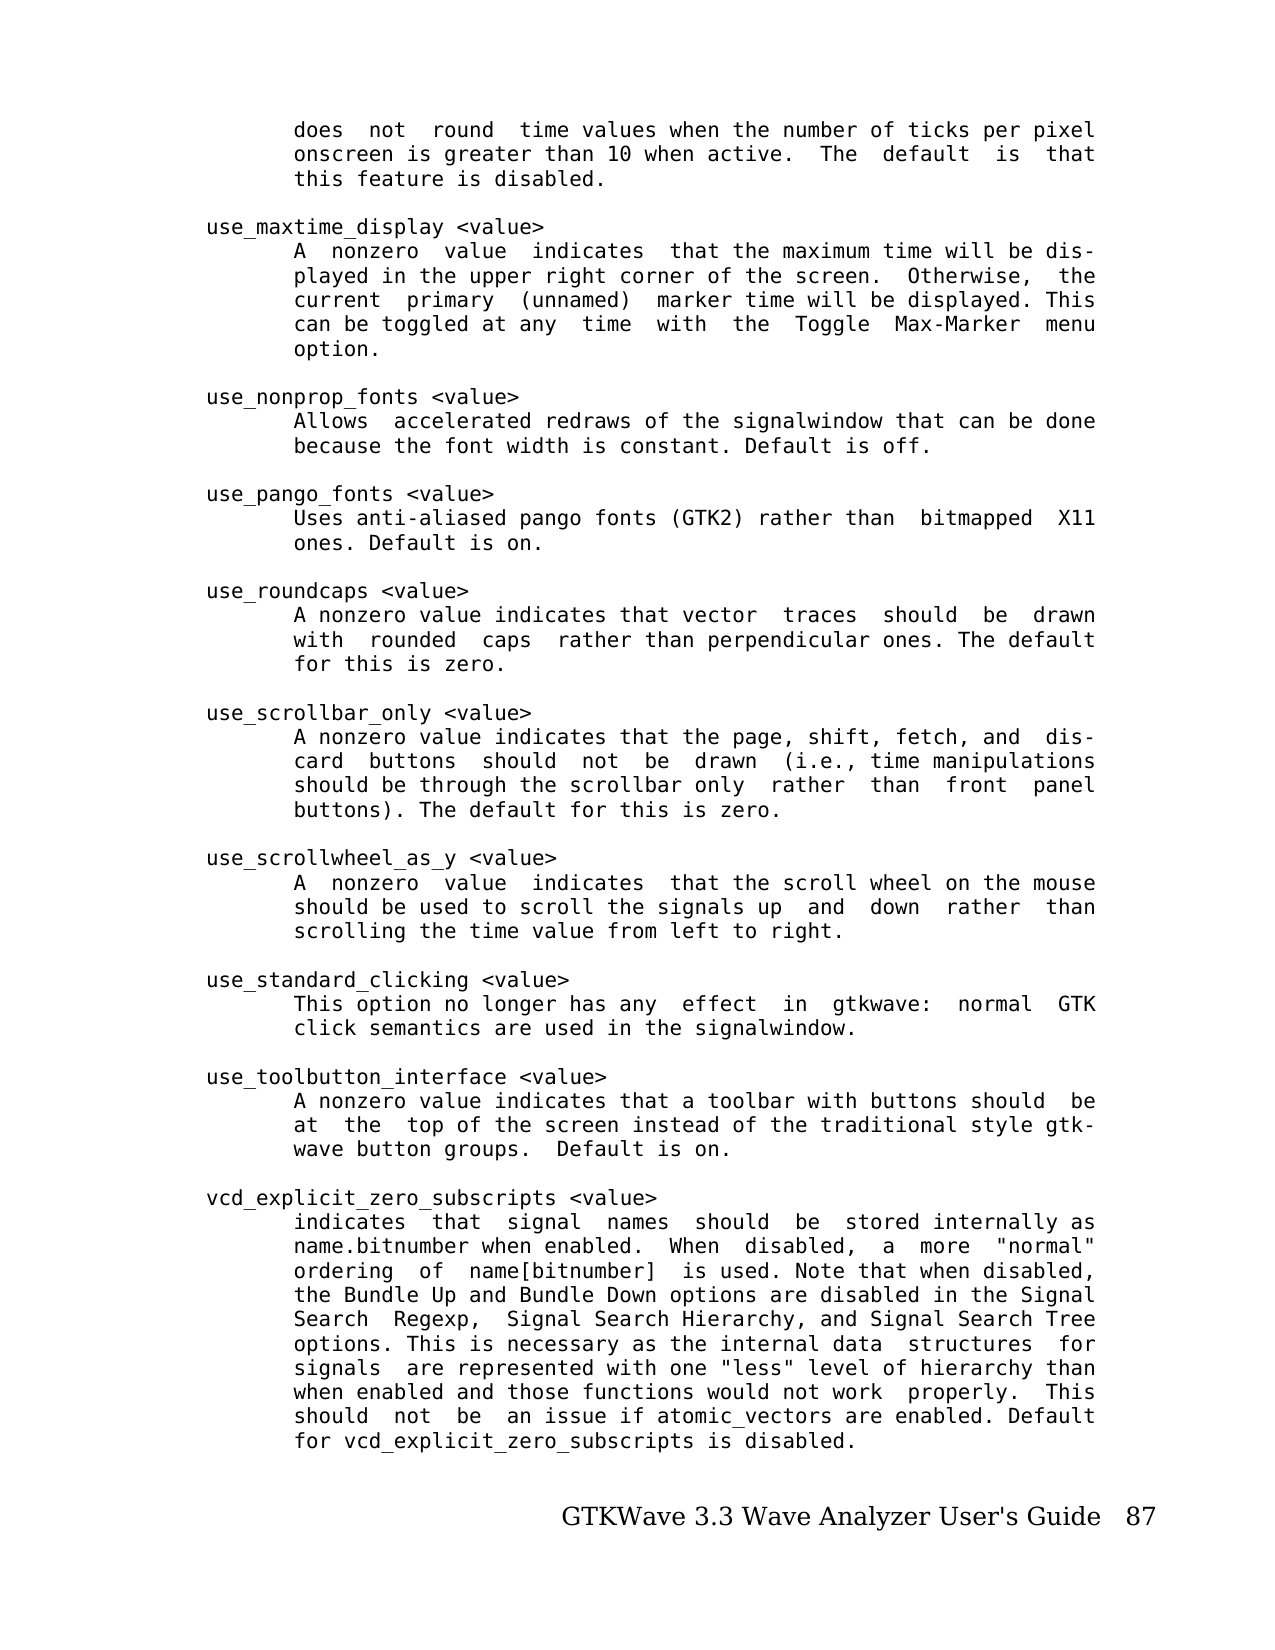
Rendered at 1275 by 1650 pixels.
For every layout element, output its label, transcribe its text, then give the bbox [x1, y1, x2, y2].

text played in the upper right corner of the screen. Otherwise, the [118, 264, 1157, 288]
text with rounded caps rather than perpendicular ones. The default [118, 628, 1157, 652]
text ordering of name[bitnumber] is used. Note that when disabled, [118, 1259, 1157, 1283]
text name.bitnumber when enabled. When disabled, a more "normal" [118, 1234, 1157, 1259]
text because the font width is constant. Default is off. [118, 434, 1157, 458]
text this feature is disabled. [118, 167, 1157, 191]
text onscreen is greater than 10 when active. The default is that [118, 142, 1157, 167]
text Uses anti-aliased pango fonts (GTK2) rather than bitmapped X11 [118, 506, 1157, 531]
text use_nonprop_fonts <value> [118, 385, 1157, 409]
text should be used to scroll the signals up and down rather than [118, 895, 1157, 919]
text signals are represented with one "less" level of hierarchy than [118, 1356, 1157, 1380]
text option. [118, 337, 1157, 361]
text use_pango_fonts <value> [118, 482, 1157, 506]
text card buttons should not be drawn (i.e., time manipulations [118, 749, 1157, 773]
text does not round time values when the number of ticks per pixel [118, 118, 1157, 142]
text vcd_explicit_zero_subscripts <value> [118, 1186, 1157, 1210]
text A nonzero value indicates that a toolbar with buttons should be [118, 1089, 1157, 1113]
text options. This is necessary as the internal data structures for [118, 1332, 1157, 1356]
text when enabled and those functions would not work properly. This [118, 1380, 1157, 1404]
text should not be an issue if atomic_vectors are enabled. Default [118, 1404, 1157, 1429]
text A nonzero value indicates that the page, shift, fetch, and dis- [118, 725, 1157, 749]
text click semantics are used in the signalwindow. [118, 1016, 1157, 1040]
text the Bundle Up and Bundle Down options are disabled in the Signal [118, 1283, 1157, 1307]
text use_toolbutton_interface <value> [118, 1065, 1157, 1089]
text can be toggled at any time with the Toggle Max-Marker menu [118, 312, 1157, 337]
text should be through the scrollbar only rather than front panel [118, 773, 1157, 798]
text wave button groups. Default is on. [118, 1137, 1157, 1162]
text scrolling the time value from left to right. [118, 919, 1157, 943]
text This option no longer has any effect in gtkwave: normal GTK [118, 992, 1157, 1016]
text use_maxtime_display <value> [118, 215, 1157, 239]
text buttons). The default for this is zero. [118, 798, 1157, 822]
text use_standard_clicking <value> [118, 968, 1157, 992]
text A nonzero value indicates that the scroll wheel on the mouse [118, 871, 1157, 895]
text Allows accelerated redraws of the signalwindow that can be done [118, 409, 1157, 434]
text for vcd_explicit_zero_subscripts is disabled. [118, 1429, 1157, 1453]
text A nonzero value indicates that vector traces should be drawn [118, 603, 1157, 628]
text indicates that signal names should be stored internally as [118, 1210, 1157, 1234]
text use_roundcaps <value> [118, 579, 1157, 603]
text use_scrollwheel_as_y <value> [118, 846, 1157, 871]
text Search Regexp, Signal Search Hierarchy, and Signal Search Tree [118, 1307, 1157, 1332]
text A nonzero value indicates that the maximum time will be dis- [118, 239, 1157, 264]
text for this is zero. [118, 652, 1157, 676]
text at the top of the screen instead of the traditional style gtk- [118, 1113, 1157, 1137]
text current primary (unnamed) marker time will be displayed. This [118, 288, 1157, 312]
text use_scrollbar_only <value> [118, 701, 1157, 725]
text ones. Default is on. [118, 531, 1157, 555]
